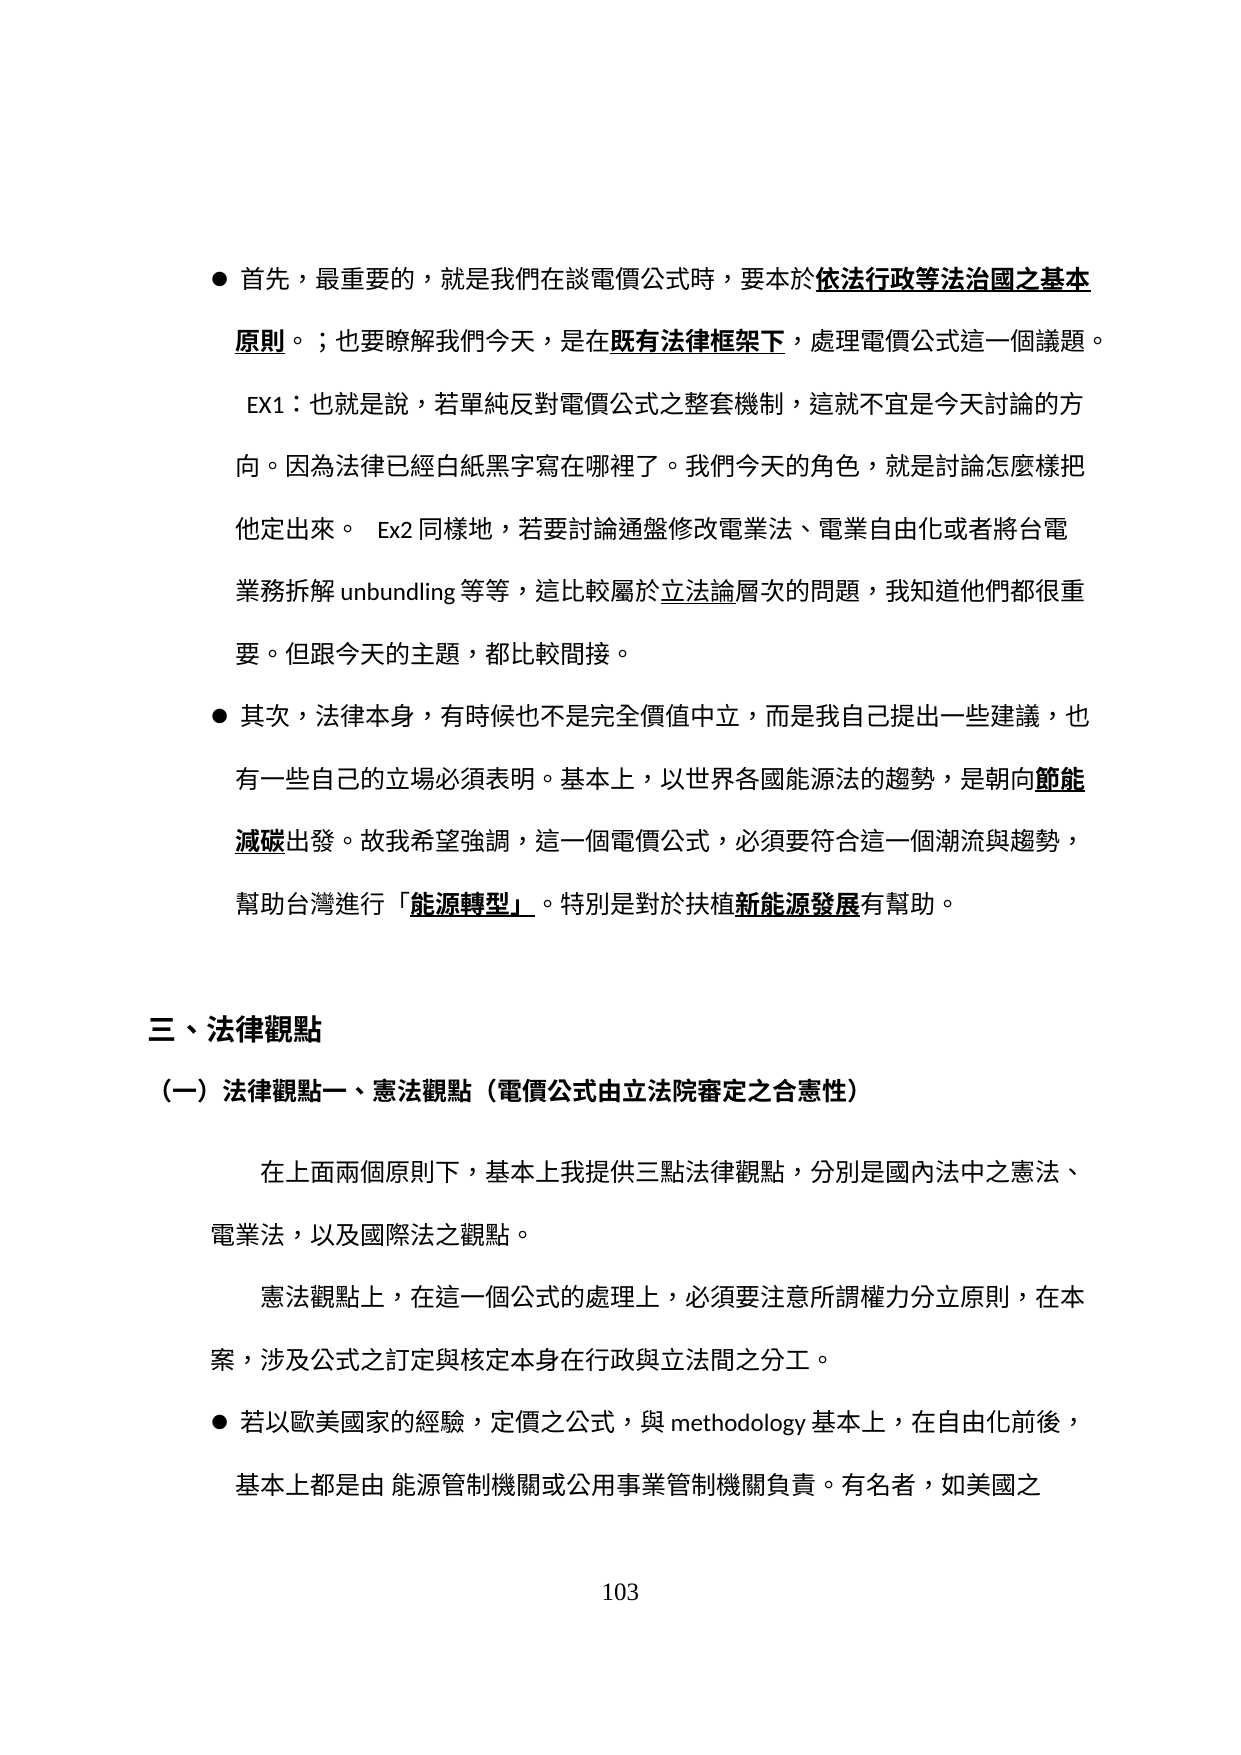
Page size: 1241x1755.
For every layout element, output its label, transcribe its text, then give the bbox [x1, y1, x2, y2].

text 憲法觀點上，在這一個公式的處理上，必須要注意所謂權力分立原則，在本案，涉及公式之訂定與核定本身在行政與立法間之分工。 [210, 1254, 1093, 1379]
list 首先，最重要的，就是我們在談電價公式時，要本於依法行政等法治國之基本原則。；也要瞭解我們今天，是在既有法律框架下，處理電價公式這一個議題。 EX1：也就是說，若單純反對電價公式之整套機制，這就不宜是今天討論的方向。因為法律已經白紙黑字寫在哪裡了。我們今天的角色，就是討論怎麼樣把他定出來。 Ex2 同樣地，若要討論通盤修改電業法、電業自由化或者將台電業務拆解unbundling等等，這比較屬於立法論層次的問題，我知道他們都很重要。但跟今天的主題，都比較間接。 [210, 236, 1093, 673]
subtitle 三、法律觀點 [148, 986, 1093, 1048]
list 其次，法律本身，有時候也不是完全價值中立，而是我自己提出一些建議，也有一些自己的立場必須表明。基本上，以世界各國能源法的趨勢，是朝向節能減碳出發。故我希望強調，這一個電價公式，必須要符合這一個潮流與趨勢，幫助台灣進行「能源轉型」。特別是對於扶植新能源發展有幫助。 [210, 673, 1093, 923]
subtitle （一）法律觀點一、憲法觀點（電價公式由立法院審定之合憲性） [148, 1048, 1093, 1111]
list 若以歐美國家的經驗，定價之公式，與methodology基本上，在自由化前後，基本上都是由 能源管制機關或公用事業管制機關負責。有名者，如美國之 [210, 1379, 1093, 1504]
text 在上面兩個原則下，基本上我提供三點法律觀點，分別是國內法中之憲法、電業法，以及國際法之觀點。 [210, 1129, 1093, 1254]
